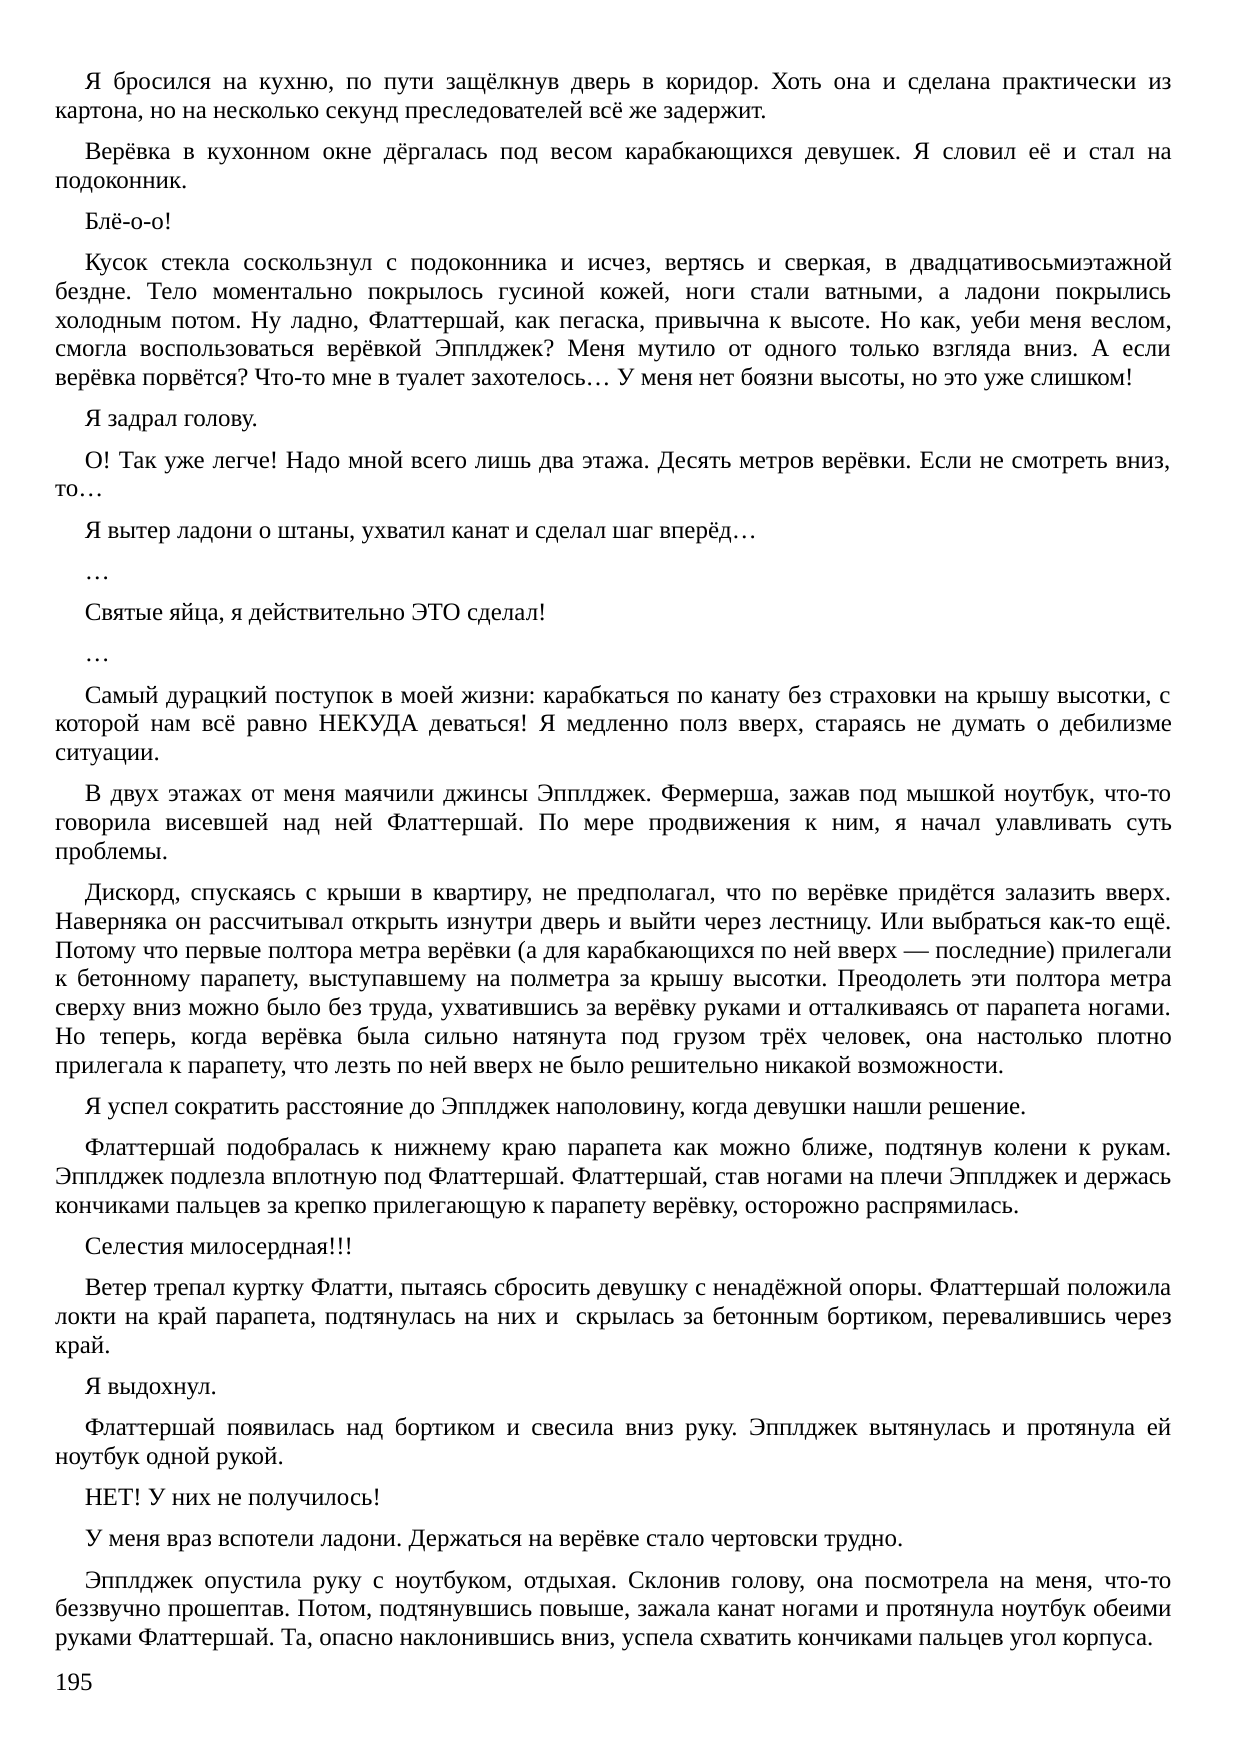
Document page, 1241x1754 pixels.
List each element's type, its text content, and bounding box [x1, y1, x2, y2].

text Верёвка в кухонном окне дёргалась под весом карабкающихся девушек. Я словил её и стал на подоконник. [55, 136, 1173, 193]
text Самый дурацкий поступок в моей жизни: карабкаться по канату без страховки на крышу высотки, с которой нам всё равно НЕКУДА деваться! Я медленно полз вверх, стараясь не думать о дебилизме ситуации. [55, 680, 1173, 766]
text Я задрал голову. [55, 403, 1173, 432]
text Святые яйца, я действительно ЭТО сделал! [55, 597, 1173, 626]
text Флаттершай появилась над бортиком и свесила вниз руку. Эпплджек вытянулась и протянула ей ноутбук одной рукой. [55, 1412, 1173, 1470]
text Я вытер ладони о штаны, ухватил канат и сделал шаг вперёд… [55, 515, 1173, 543]
text Я бросился на кухню, по пути защёлкнув дверь в коридор. Хоть она и сделана практически из картона, но на несколько секунд преследователей всё же задержит. [55, 66, 1173, 123]
text Я успел сократить расстояние до Эпплджек наполовину, когда девушки нашли решение. [55, 1091, 1173, 1120]
text Кусок стекла соскользнул с подоконника и исчез, вертясь и сверкая, в двадцативосьмиэтажной бездне. Тело моментально покрылось гусиной кожей, ноги стали ватными, а ладони покрылись холодным потом. Ну ладно, Флаттершай, как пегаска, привычна к высоте. Но как, уеби меня веслом, смогла воспользоваться верёвкой Эпплджек? Меня мутило от одного только взгляда вниз. А если верёвка порвётся? Что-то мне в туалет захотелось… У меня нет боязни высоты, но это уже слишком! [55, 247, 1173, 391]
text Флаттершай подобралась к нижнему краю парапета как можно ближе, подтянув колени к рукам. Эпплджек подлезла вплотную под Флаттершай. Флаттершай, став ногами на плечи Эпплджек и держась кончиками пальцев за крепко прилегающую к парапету верёвку, осторожно распрямилась. [55, 1132, 1173, 1218]
text НЕТ! У них не получилось! [55, 1482, 1173, 1511]
text Дискорд, спускаясь с крыши в квартиру, не предполагал, что по верёвке придётся залазить вверх. Наверняка он рассчитывал открыть изнутри дверь и выйти через лестницу. Или выбраться как-то ещё. Потому что первые полтора метра верёвки (а для карабкающихся по ней вверх — последние) прилегали к бетонному парапету, выступавшему на полметра за крышу высотки. Преодолеть эти полтора метра сверху вниз можно было без труда, ухватившись за верёвку руками и отталкиваясь от парапета ногами. Но теперь, когда верёвка была сильно натянута под грузом трёх человек, она настолько плотно прилегала к парапету, что лезть по ней вверх не было решительно никакой возможности. [55, 877, 1173, 1078]
text Селестия милосердная!!! [55, 1231, 1173, 1260]
text О! Так уже легче! Надо мной всего лишь два этажа. Десять метров верёвки. Если не смотреть вниз, то… [55, 445, 1173, 502]
text … [55, 638, 1173, 667]
text Блё-о-о! [55, 206, 1173, 235]
text … [55, 556, 1173, 585]
text У меня враз вспотели ладони. Держаться на верёвке стало чертовски трудно. [55, 1523, 1173, 1552]
text Я выдохнул. [55, 1371, 1173, 1400]
text Эпплджек опустила руку с ноутбуком, отдыхая. Склонив голову, она посмотрела на меня, что-то беззвучно прошептав. Потом, подтянувшись повыше, зажала канат ногами и протянула ноутбук обеими руками Флаттершай. Та, опасно наклонившись вниз, успела схватить кончиками пальцев угол корпуса. [55, 1565, 1173, 1651]
text В двух этажах от меня маячили джинсы Эпплджек. Фермерша, зажав под мышкой ноутбук, что-то говорила висевшей над ней Флаттершай. По мере продвижения к ним, я начал улавливать суть проблемы. [55, 778, 1173, 865]
text Ветер трепал куртку Флатти, пытаясь сбросить девушку с ненадёжной опоры. Флаттершай положила локти на край парапета, подтянулась на них и скрылась за бетонным бортиком, перевалившись через край. [55, 1272, 1173, 1358]
